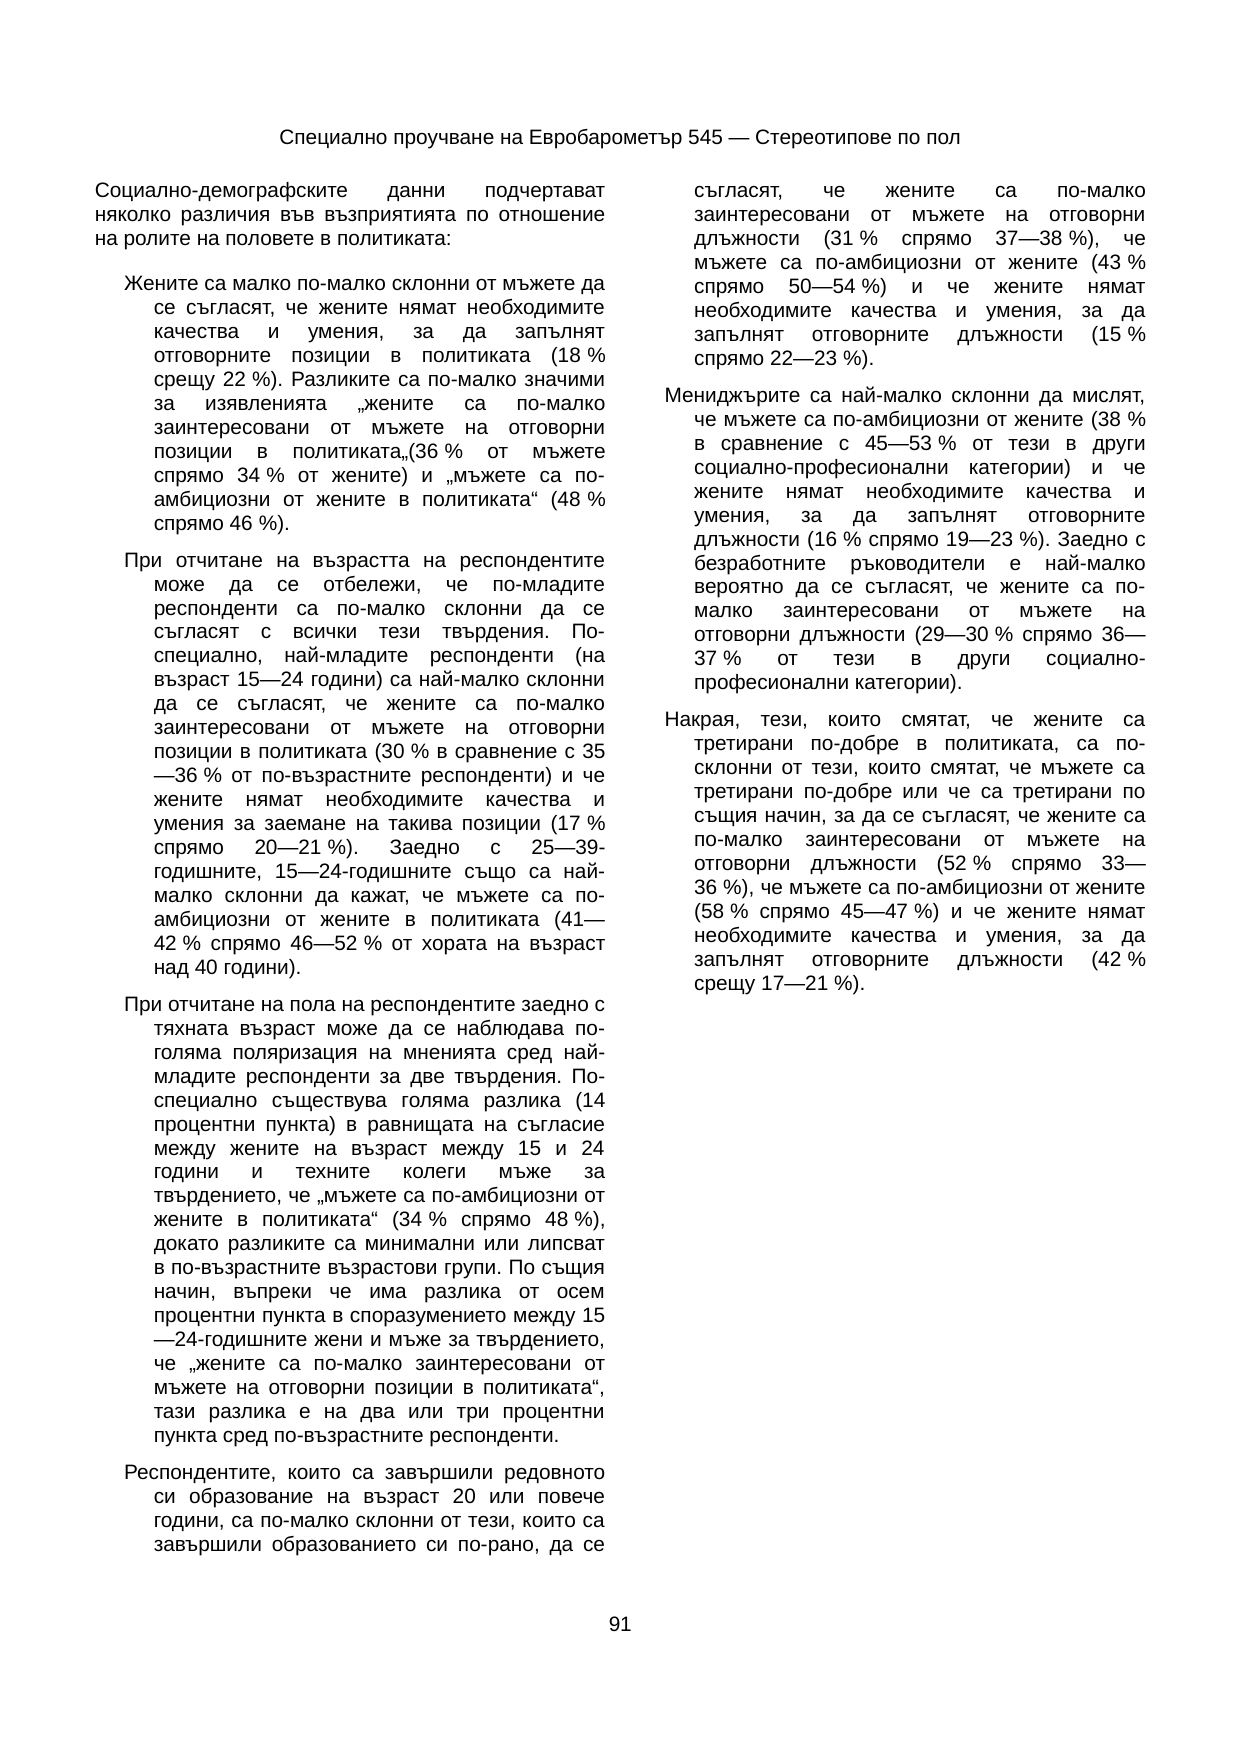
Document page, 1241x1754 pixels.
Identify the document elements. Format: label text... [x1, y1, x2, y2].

text Накрая, тези, които смятат, че жените са третирани по-добре в политиката, са по-склонни от тези, които смятат, че мъжете са третирани по-добре или че са третирани по същия начин, за да се съгласят, че жените са по-малко заинтересовани от мъжете на отговорни длъжности (52 % спрямо 33—36 %), че мъжете са по-амбициозни от жените (58 % спрямо 45—47 %) и че жените нямат необходимите качества и умения, за да запълнят отговорните длъжности (42 % срещу 17—21 %). [664, 707, 1146, 994]
text При отчитане на възрастта на респондентите може да се отбележи, че по-младите респонденти са по-малко склонни да се съгласят с всички тези твърдения. По-специално, най-младите респонденти (на възраст 15—24 години) са най-малко склонни да се съгласят, че жените са по-малко заинтересовани от мъжете на отговорни позиции в политиката (30 % в сравнение с 35—36 % от по-възрастните респонденти) и че жените нямат необходимите качества и умения за заемане на такива позиции (17 % спрямо 20—21 %). Заедно с 25—39-годишните, 15—24-годишните също са най-малко склонни да кажат, че мъжете са по-амбициозни от жените в политиката (41—42 % спрямо 46—52 % от хората на възраст над 40 години). [124, 547, 605, 979]
text Мениджърите са най-малко склонни да мислят, че мъжете са по-амбициозни от жените (38 % в сравнение с 45—53 % от тези в други социално-професионални категории) и че жените нямат необходимите качества и умения, за да запълнят отговорните длъжности (16 % спрямо 19—23 %). Заедно с безработните ръководители е най-малко вероятно да се съгласят, че жените са по-малко заинтересовани от мъжете на отговорни длъжности (29—30 % спрямо 36—37 % от тези в други социално-професионални категории). [664, 383, 1146, 694]
text Жените са малко по-малко склонни от мъжете да се съгласят, че жените нямат необходимите качества и умения, за да запълнят отговорните позиции в политиката (18 % срещу 22 %). Разликите са по-малко значими за изявленията „жените са по-малко заинтересовани от мъжете на отговорни позиции в политиката„(36 % от мъжете спрямо 34 % от жените) и „мъжете са по-амбициозни от жените в политиката“ (48 % спрямо 46 %). [124, 271, 605, 534]
text съгласят, че жените са по-малко заинтересовани от мъжете на отговорни длъжности (31 % спрямо 37—38 %), че мъжете са по-амбициозни от жените (43 % спрямо 50—54 %) и че жените нямат необходимите качества и умения, за да запълнят отговорните длъжности (15 % спрямо 22—23 %). [664, 178, 1146, 370]
text При отчитане на пола на респондентите заедно с тяхната възраст може да се наблюдава по-голяма поляризация на мненията сред най-младите респонденти за две твърдения. По-специално съществува голяма разлика (14 процентни пункта) в равнищата на съгласие между жените на възраст между 15 и 24 години и техните колеги мъже за твърдението, че „мъжете са по-амбициозни от жените в политиката“ (34 % спрямо 48 %), докато разликите са минимални или липсват в по-възрастните възрастови групи. По същия начин, въпреки че има разлика от осем процентни пункта в споразумението между 15—24-годишните жени и мъже за твърдението, че „жените са по-малко заинтересовани от мъжете на отговорни позиции в политиката“, тази разлика е на два или три процентни пункта сред по-възрастните респонденти. [124, 992, 605, 1447]
text Респондентите, които са завършили редовното си образование на възраст 20 или повече години, са по-малко склонни от тези, които са завършили образованието си по-рано, да се [124, 1460, 605, 1556]
text Социално-демографските данни подчертават няколко различия във възприятията по отношение на ролите на половете в политиката: [94, 178, 605, 250]
